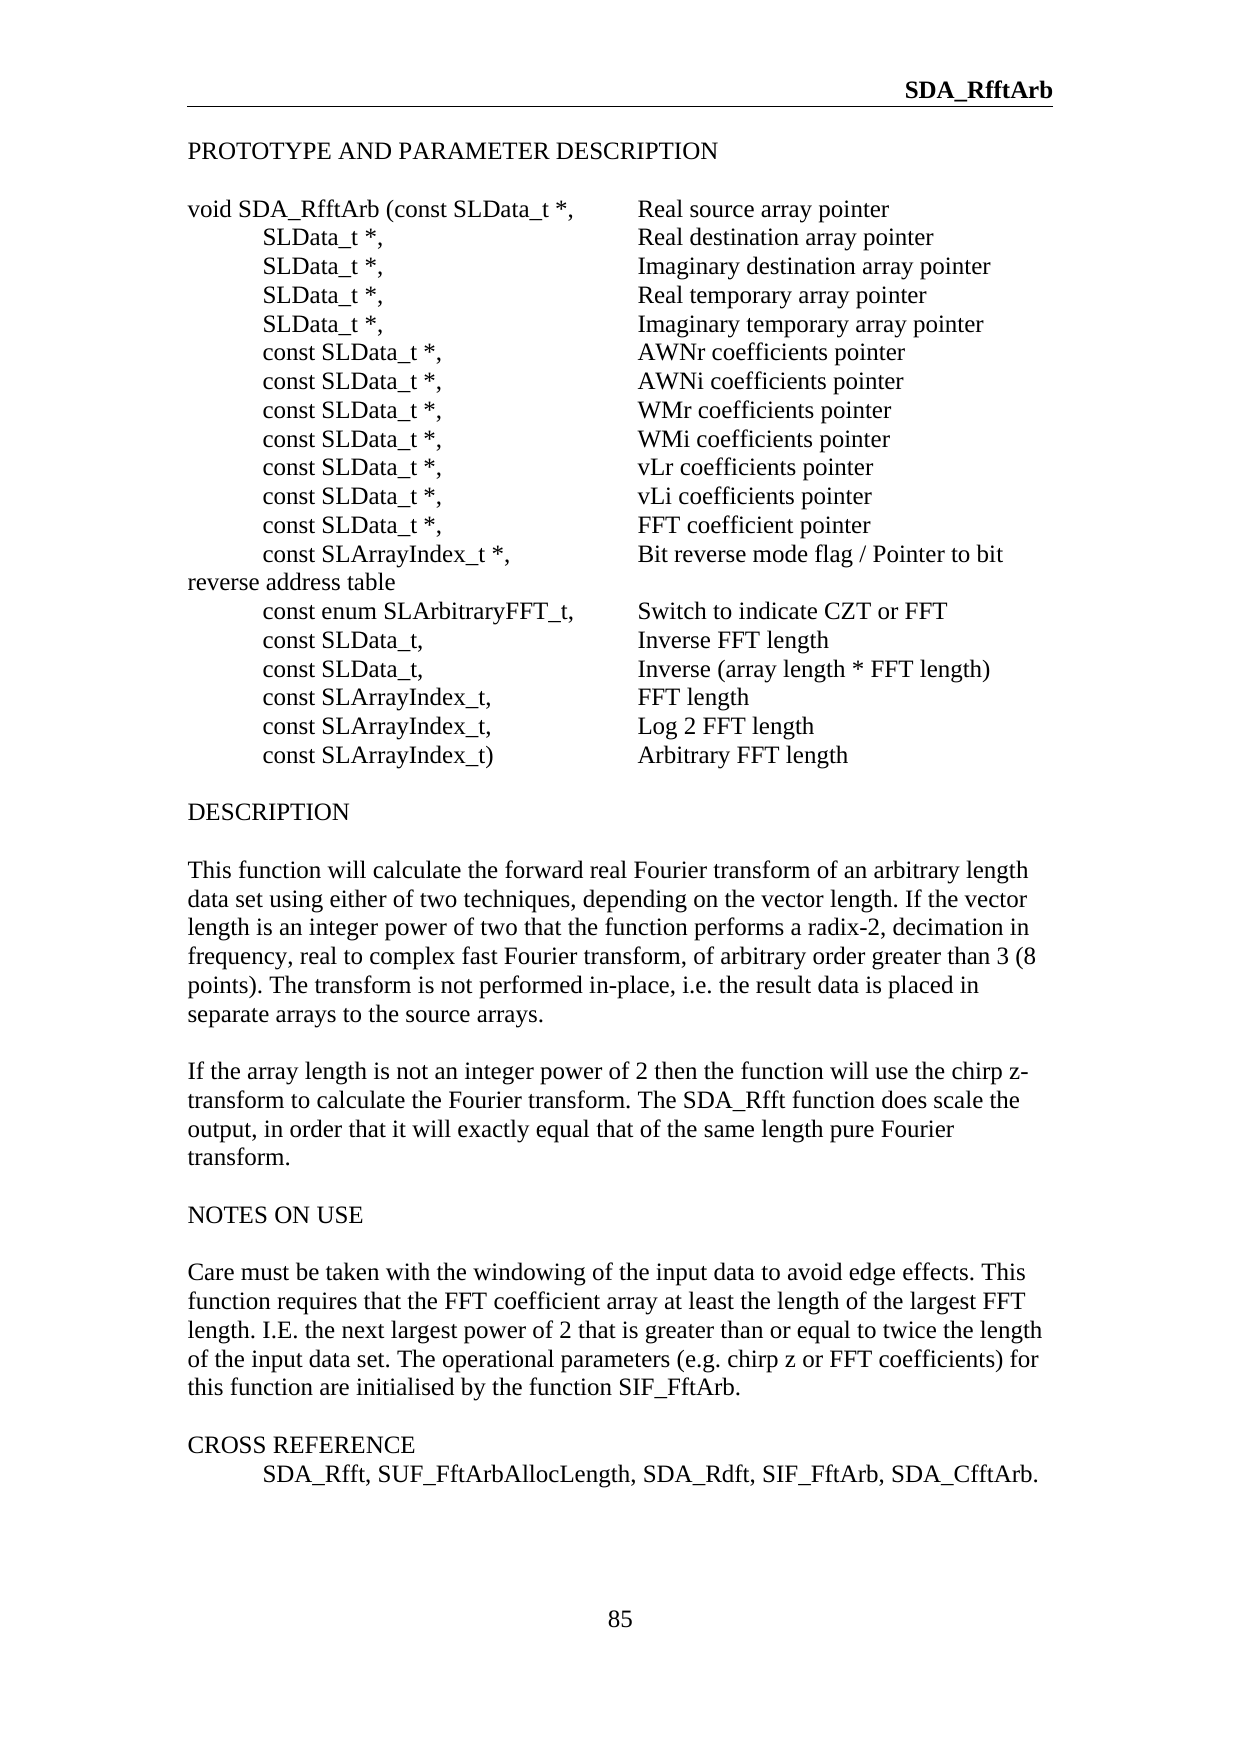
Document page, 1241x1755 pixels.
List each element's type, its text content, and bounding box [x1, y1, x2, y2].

text CROSS REFERENCE [187, 1430, 1053, 1459]
text const SLData_t *, AWNr coefficients pointer [187, 337, 1053, 366]
text const SLArrayIndex_t) Arbitrary FFT length [187, 740, 1053, 769]
text const SLArrayIndex_t, Log 2 FFT length [187, 711, 1053, 740]
text Care must be taken with the windowing of the input data to avoid edge effects. This function requires that the FFT coefficient array at least the length of the largest FFT length. I.E. the next largest power of 2 that is greater than or equal to twice the length of the input data set. The operational parameters (e.g. chirp z or FFT coefficients) for this function are initialised by the function SIF_FftArb. [187, 1257, 1053, 1401]
text const SLData_t *, FFT coefficient pointer [187, 510, 1053, 539]
text const enum SLArbitraryFFT_t, Switch to indicate CZT or FFT [187, 596, 1053, 625]
text SLData_t *, Real destination array pointer [187, 222, 1053, 251]
text const SLData_t *, AWNi coefficients pointer [187, 366, 1053, 395]
text const SLArrayIndex_t *, Bit reverse mode flag / Pointer to bit reverse address table [187, 539, 1053, 596]
text const SLData_t *, vLr coefficients pointer [187, 452, 1053, 481]
text NOTES ON USE [187, 1200, 1053, 1229]
text const SLData_t *, WMi coefficients pointer [187, 424, 1053, 452]
text This function will calculate the forward real Fourier transform of an arbitrary length data set using either of two techniques, depending on the vector length. If the vector length is an integer power of two that the function performs a radix-2, decimation in frequency, real to complex fast Fourier transform, of arbitrary order greater than 3 (8 points). The transform is not performed in-place, i.e. the result data is placed in separate arrays to the source arrays. [187, 855, 1053, 1027]
text PROTOTYPE AND PARAMETER DESCRIPTION [187, 136, 1053, 165]
text If the array length is not an integer power of 2 then the function will use the chirp z-transform to calculate the Fourier transform. The SDA_Rfft function does scale the output, in order that it will exactly equal that of the same length pure Fourier transform. [187, 1056, 1053, 1171]
text SLData_t *, Imaginary destination array pointer [187, 251, 1053, 280]
text const SLArrayIndex_t, FFT length [187, 682, 1053, 711]
text const SLData_t *, vLi coefficients pointer [187, 481, 1053, 510]
text const SLData_t *, WMr coefficients pointer [187, 395, 1053, 424]
text SDA_Rfft, SUF_FftArbAllocLength, SDA_Rdft, SIF_FftArb, SDA_CfftArb. [187, 1459, 1053, 1487]
text const SLData_t, Inverse FFT length [187, 625, 1053, 654]
text SLData_t *, Real temporary array pointer [187, 280, 1053, 309]
text DESCRIPTION [187, 797, 1053, 826]
text const SLData_t, Inverse (array length * FFT length) [187, 654, 1053, 682]
text SLData_t *, Imaginary temporary array pointer [187, 309, 1053, 337]
subtitle SDA_RfftArb [187, 75, 1053, 106]
text void SDA_RfftArb (const SLData_t *, Real source array pointer [187, 194, 1053, 222]
